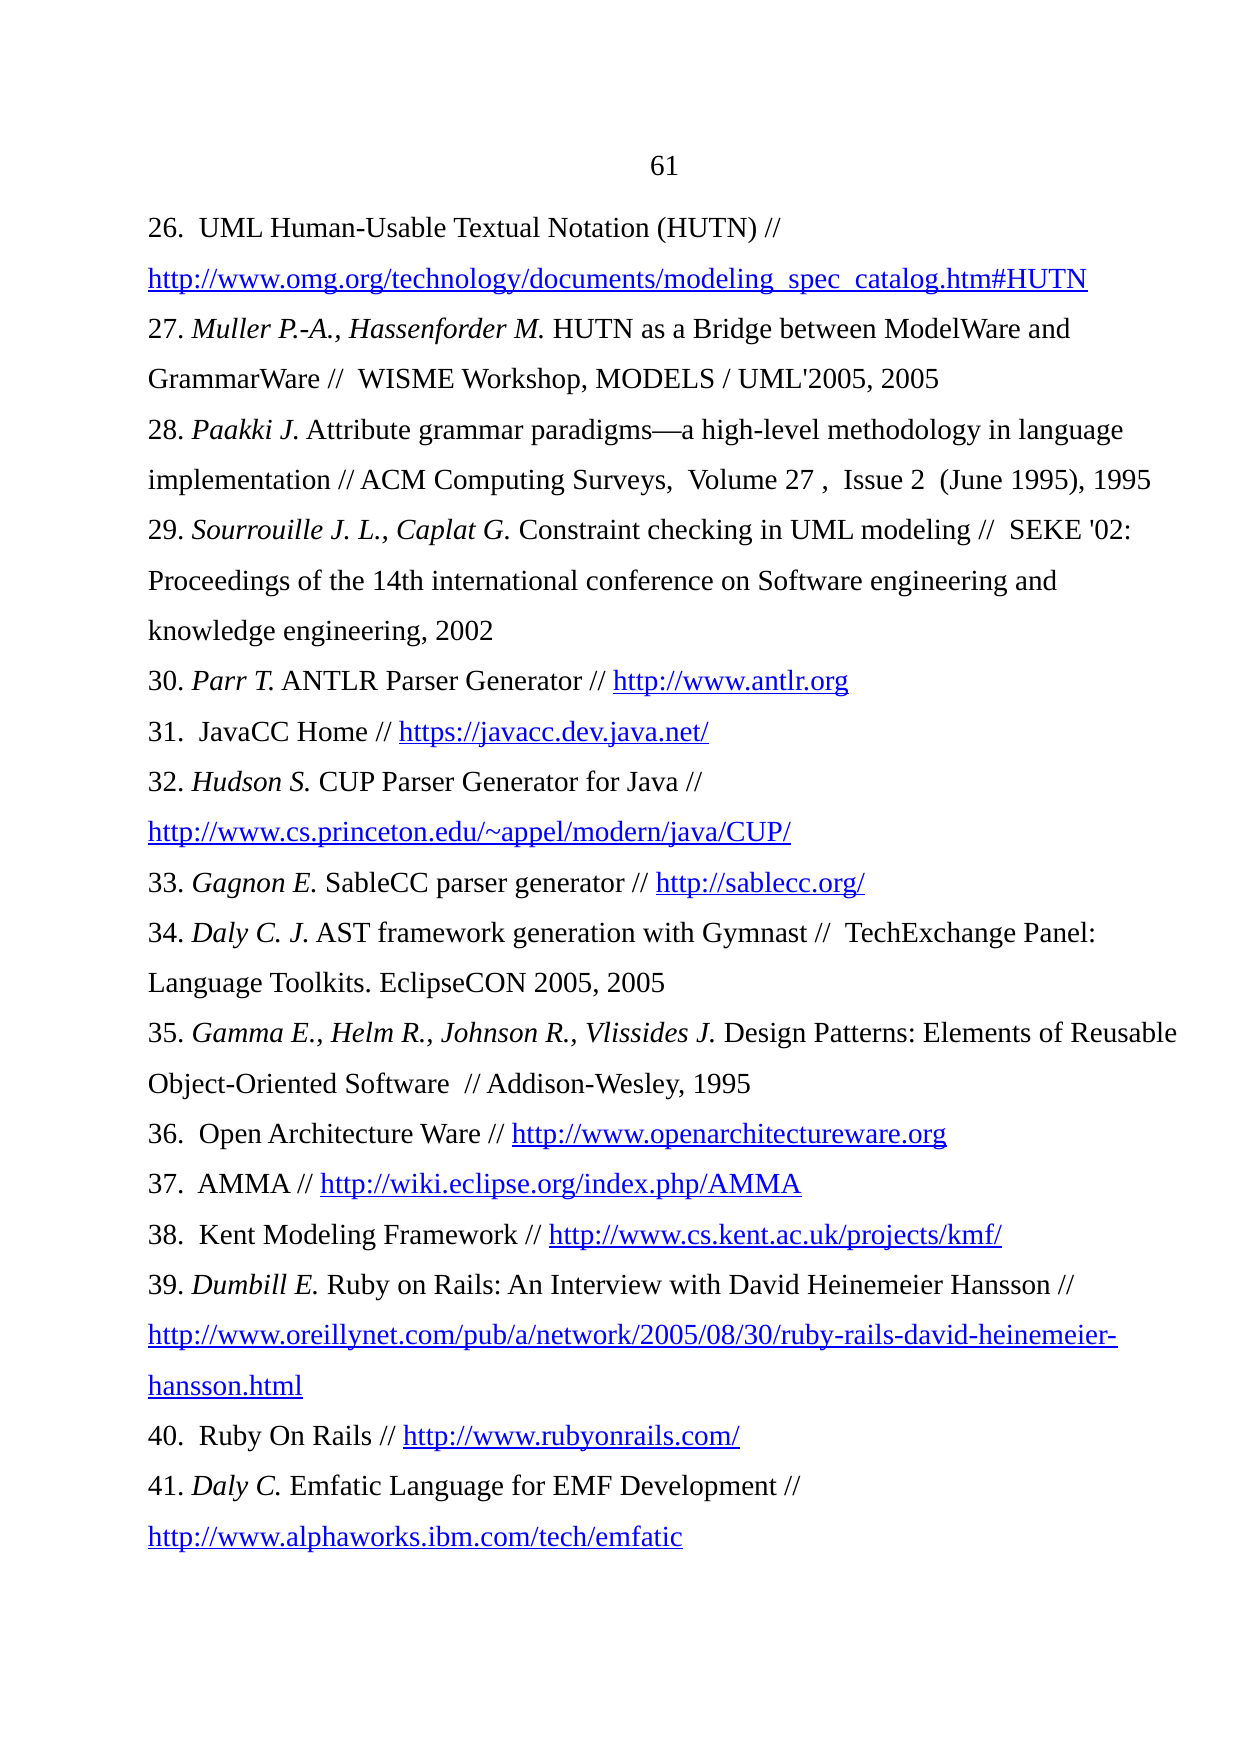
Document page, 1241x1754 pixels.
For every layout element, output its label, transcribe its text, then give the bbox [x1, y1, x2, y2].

text 31. JavaCC Home // https://javacc.dev.java.net/ [148, 714, 1181, 747]
text 29. Sourrouille J. L., Caplat G. Constraint checking in UML modeling // SEKE '02: Proceedings of the 14th international conference on Software engineering and knowledge engineering, 2002 [148, 512, 1181, 647]
text 37. AMMA // http://wiki.eclipse.org/index.php/AMMA [148, 1167, 1181, 1200]
text 33. Gagnon E. SableCC parser generator // http://sablecc.org/ [148, 865, 1181, 898]
text 35. Gamma E., Helm R., Johnson R., Vlissides J. Design Patterns: Elements of Reusable Object-Oriented Software // Addison-Wesley, 1995 [148, 1016, 1181, 1099]
text 27. Muller P.-A., Hassenforder M. HUTN as a Bridge between ModelWare and GrammarWare // WISME Workshop, MODELS / UML'2005, 2005 [148, 311, 1181, 395]
text 40. Ruby On Rails // http://www.rubyonrails.com/ [148, 1418, 1181, 1452]
text 36. Open Architecture Ware // http://www.openarchitectureware.org [148, 1116, 1181, 1150]
text 38. Kent Modeling Framework // http://www.cs.kent.ac.uk/projects/kmf/ [148, 1217, 1181, 1250]
text 32. Hudson S. CUP Parser Generator for Java // http://www.cs.princeton.edu/~appel/modern/java/CUP/ [148, 764, 1181, 848]
text 26. UML Human-Usable Textual Notation (HUTN) // http://www.omg.org/technology/documents/modeling_spec_catalog.htm#HUTN [148, 211, 1181, 294]
text 30. Parr T. ANTLR Parser Generator // http://www.antlr.org [148, 663, 1181, 697]
text 34. Daly C. J. AST framework generation with Gymnast // TechExchange Panel: Language Toolkits. EclipseCON 2005, 2005 [148, 915, 1181, 999]
text 39. Dumbill E. Ruby on Rails: An Interview with David Heinemeier Hansson // http://www.oreillynet.com/pub/a/network/2005/08/30/ruby-rails-david-heinemeier-hansson.html [148, 1267, 1181, 1401]
text 28. Paakki J. Attribute grammar paradigms—a high-level methodology in language implementation // ACM Computing Surveys, Volume 27 , Issue 2 (June 1995), 1995 [148, 412, 1181, 496]
text 41. Daly C. Emfatic Language for EMF Development // http://www.alphaworks.ibm.com/tech/emfatic [148, 1468, 1181, 1552]
